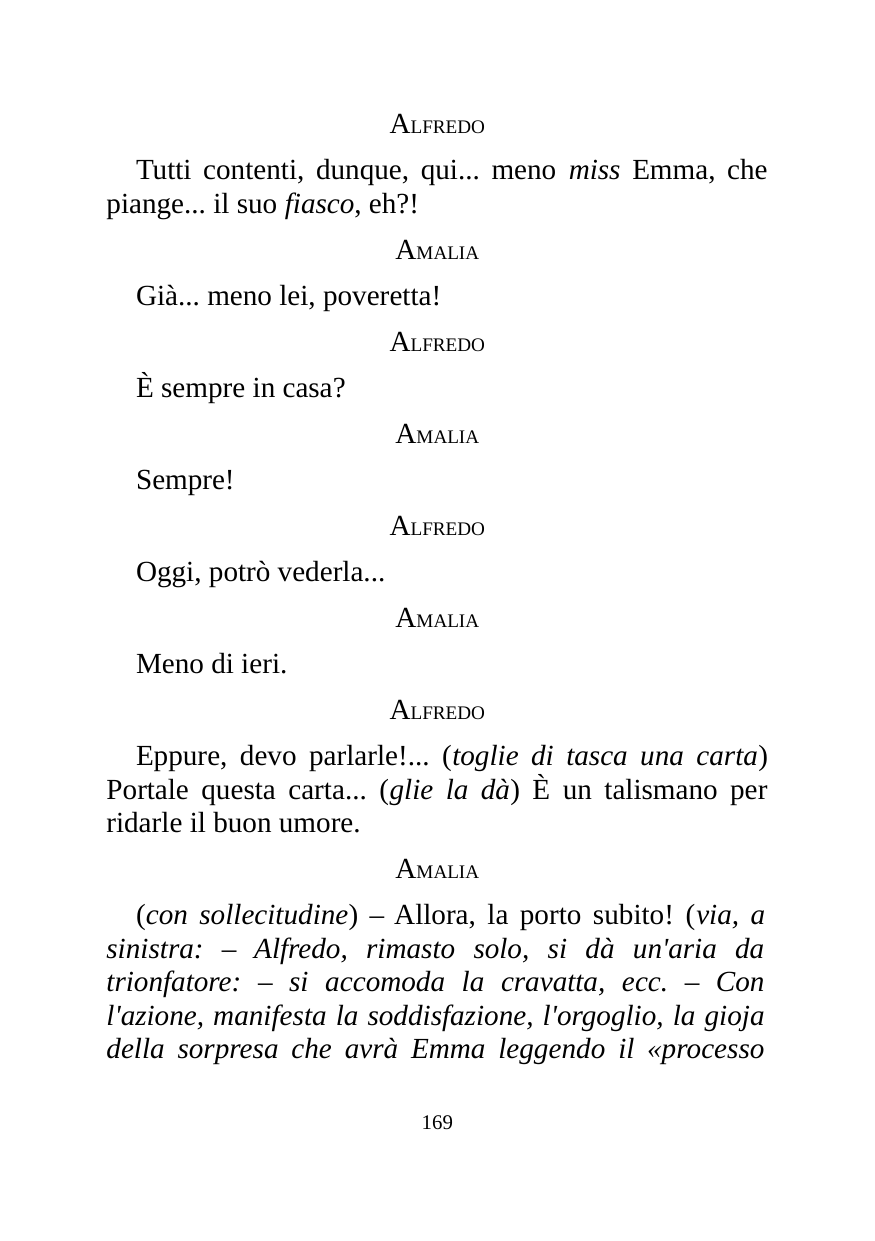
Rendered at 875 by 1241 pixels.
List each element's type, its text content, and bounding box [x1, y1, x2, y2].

text Tutti contenti, dunque, qui... meno miss Emma, che piange... il suo fiasco, eh?! [106, 152, 768, 219]
text Alfredo [106, 106, 768, 140]
text (con sollecitudine) – Allora, la porto subito! (via, a sinistra: – Alfredo, rimasto solo, si dà un'aria da trionfatore: – si accomoda la cravatta, ecc. – Con l'azione, manifesta la soddisfazione, l'orgoglio, la gioja della sorpresa che avrà Emma leggendo il «processo [106, 897, 768, 1065]
text Amalia [106, 232, 768, 265]
text Meno di ieri. [106, 646, 768, 680]
text Amalia [106, 600, 768, 634]
text È sempre in casa? [106, 370, 768, 403]
text Amalia [106, 416, 768, 449]
text Eppure, devo parlarle!... (toglie di tasca una carta) Portale questa carta... (glie la dà) È un talismano per ridarle il buon umore. [106, 738, 768, 839]
text Amalia [106, 851, 768, 885]
text Alfredo [106, 324, 768, 357]
text Alfredo [106, 692, 768, 726]
text Già... meno lei, poveretta! [106, 278, 768, 311]
text Sempre! [106, 462, 768, 496]
text Oggi, potrò vederla... [106, 554, 768, 588]
text Alfredo [106, 508, 768, 542]
